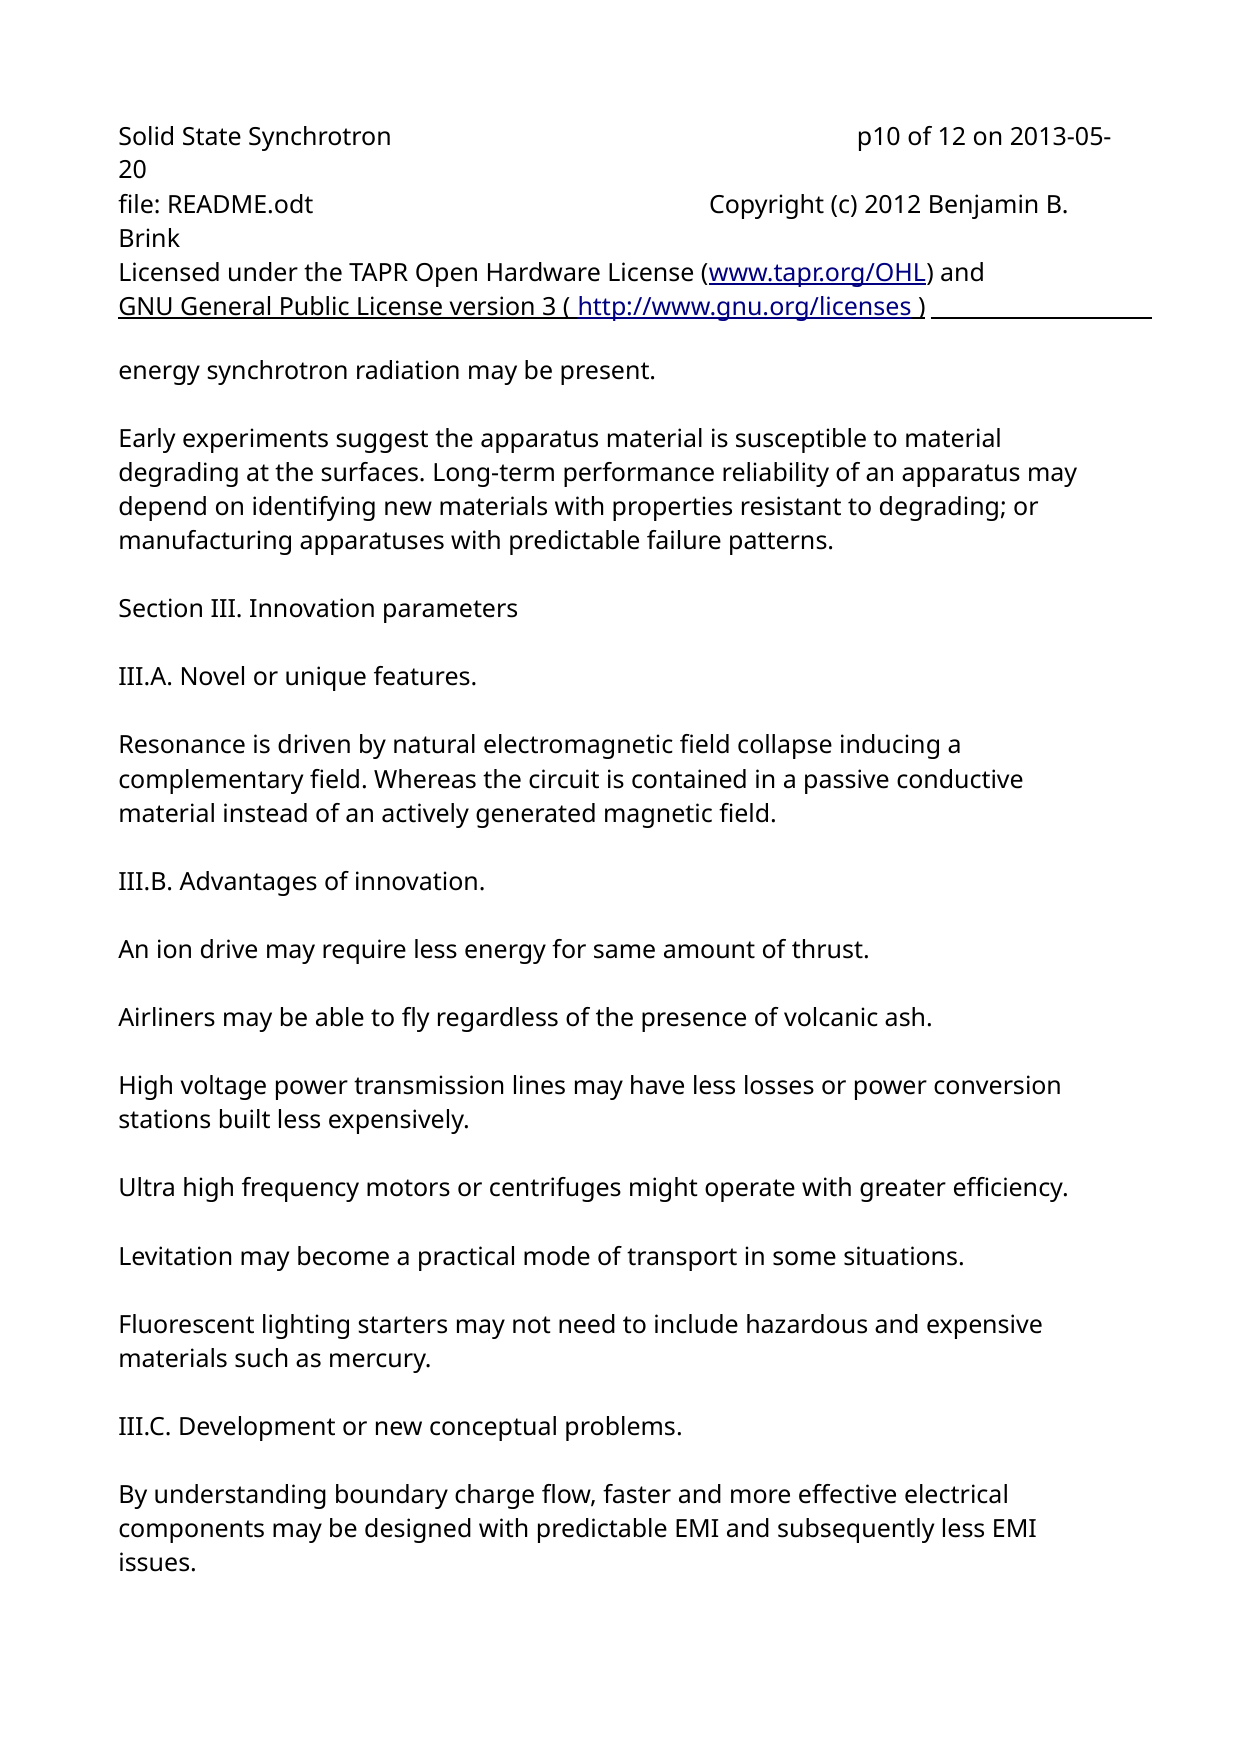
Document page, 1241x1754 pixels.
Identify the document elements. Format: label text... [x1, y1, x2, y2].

text Early experiments suggest the apparatus material is susceptible to material degrading at the surfaces. Long-term performance reliability of an apparatus may depend on identifying new materials with properties resistant to degrading; or manufacturing apparatuses with predictable failure patterns. [118, 421, 1122, 557]
text Fluorescent lighting starters may not need to include hazardous and expensive materials such as mercury. [118, 1306, 1122, 1374]
text Resonance is driven by natural electromagnetic field collapse inducing a complementary field. Whereas the circuit is contained in a passive conductive material instead of an actively generated magnetic field. [118, 727, 1122, 829]
text Airliners may be able to fly regardless of the presence of volcanic ash. [118, 1000, 1122, 1034]
text III.A. Novel or unique features. [118, 659, 1122, 693]
text By understanding boundary charge flow, faster and more effective electrical components may be designed with predictable EMI and subsequently less EMI issues. [118, 1477, 1122, 1579]
text Section III. Innovation parameters [118, 591, 1122, 625]
text III.C. Development or new conceptual problems. [118, 1408, 1122, 1442]
text Ultra high frequency motors or centrifuges might operate with greater efficiency. [118, 1170, 1122, 1204]
text Levitation may become a practical mode of transport in some situations. [118, 1238, 1122, 1272]
text High voltage power transmission lines may have less losses or power conversion stations built less expensively. [118, 1068, 1122, 1136]
text energy synchrotron radiation may be present. [118, 352, 1122, 387]
text An ion drive may require less energy for same amount of thrust. [118, 932, 1122, 966]
text III.B. Advantages of innovation. [118, 863, 1122, 897]
